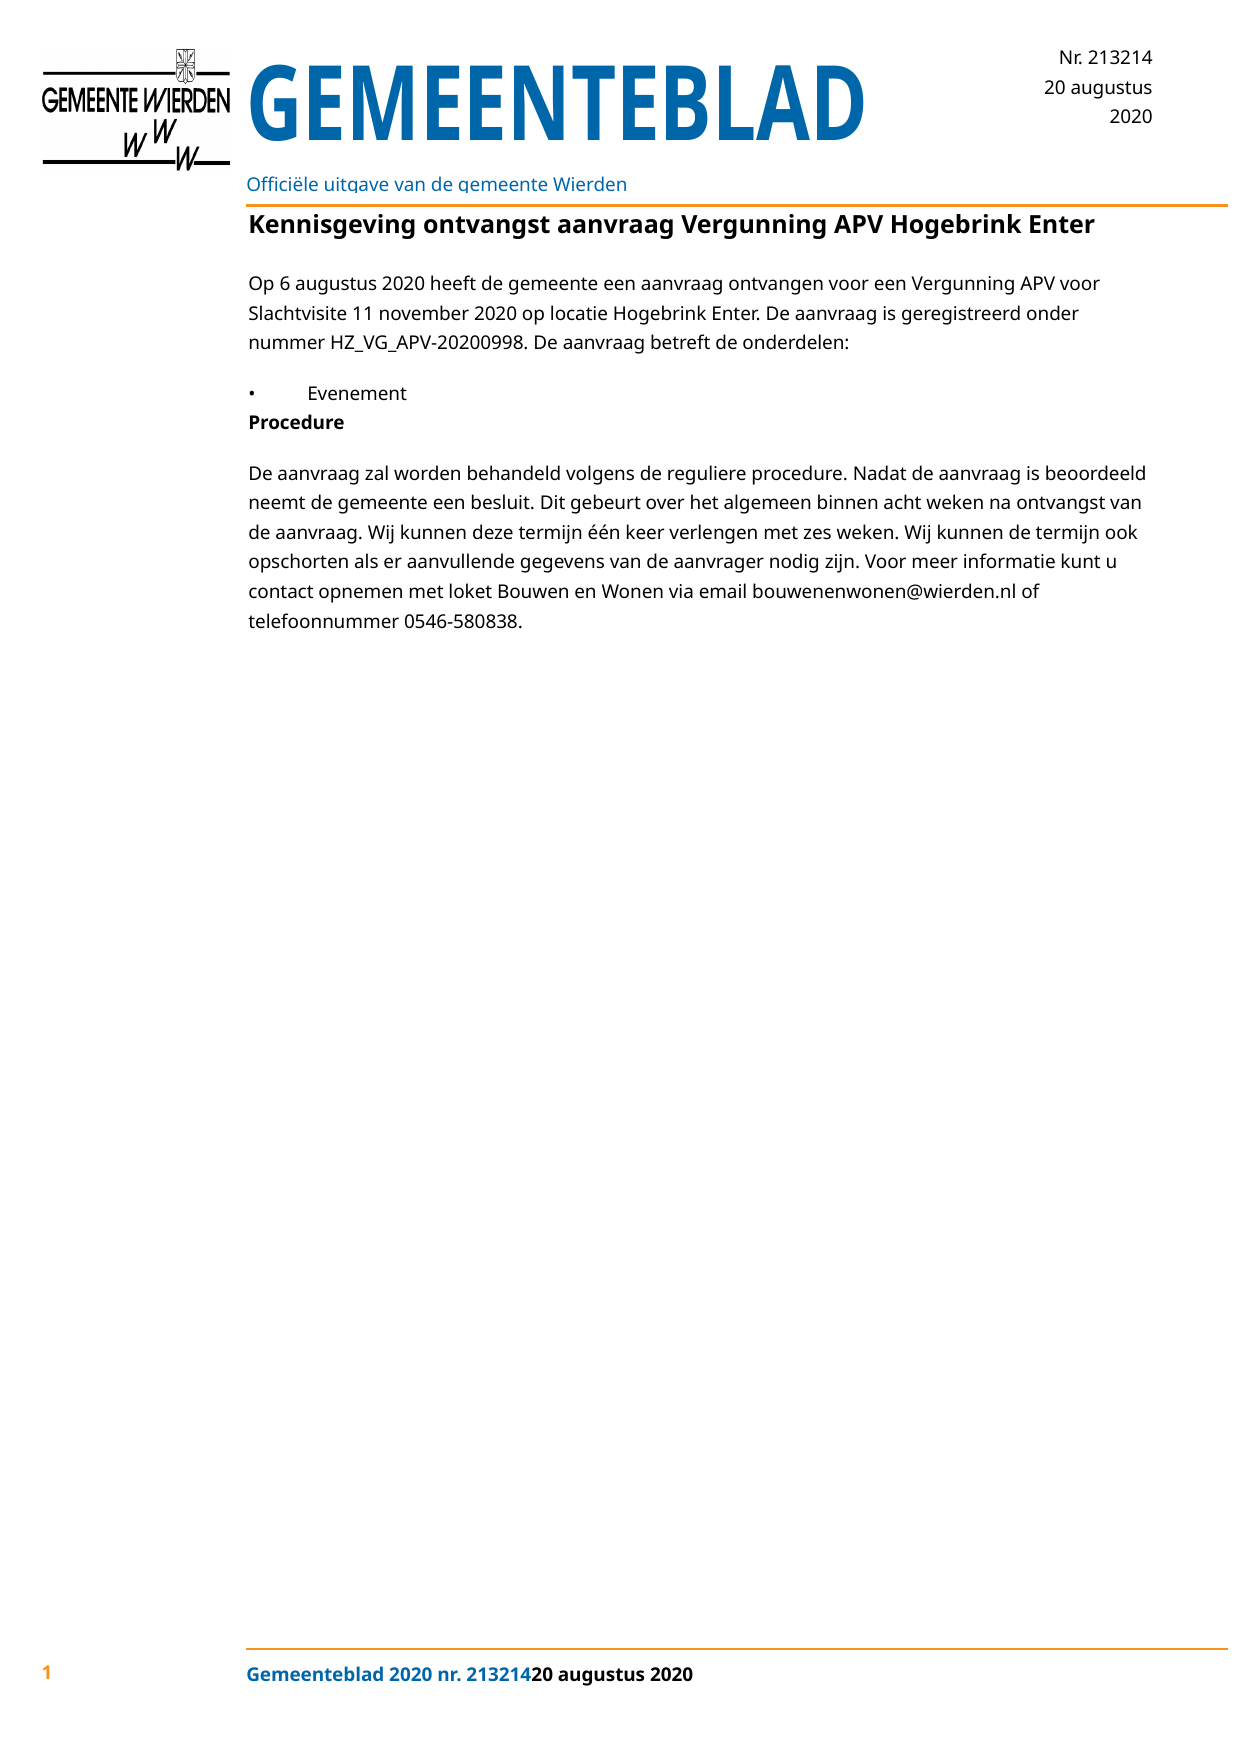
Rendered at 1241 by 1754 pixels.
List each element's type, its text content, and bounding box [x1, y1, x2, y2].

picture [41, 47, 231, 172]
list Evenement [248, 380, 1152, 406]
text Kennisgeving ontvangst aanvraag Vergunning APV Hogebrink Enter [248, 207, 1152, 241]
text Procedure [248, 409, 1152, 435]
text Op 6 augustus 2020 heeft de gemeente een aanvraag ontvangen voor een Vergunning APV voor Slachtvisite 11 november 2020 op locatie Hogebrink Enter. De aanvraag is geregistreerd onder nummer HZ_VG_APV-20200998. De aanvraag betreft de onderdelen: [248, 270, 1152, 355]
text De aanvraag zal worden behandeld volgens de reguliere procedure. Nadat de aanvraag is beoordeeld neemt de gemeente een besluit. Dit gebeurt over het algemeen binnen acht weken na ontvangst van de aanvraag. Wij kunnen deze termijn één keer verlengen met zes weken. Wij kunnen de termijn ook opschorten als er aanvullende gegevens van de aanvrager nodig zijn. Voor meer informatie kunt u contact opnemen met loket Bouwen en Wonen via email bouwenenwonen@wierden.nl of telefoonnummer 0546-580838. [248, 460, 1152, 633]
